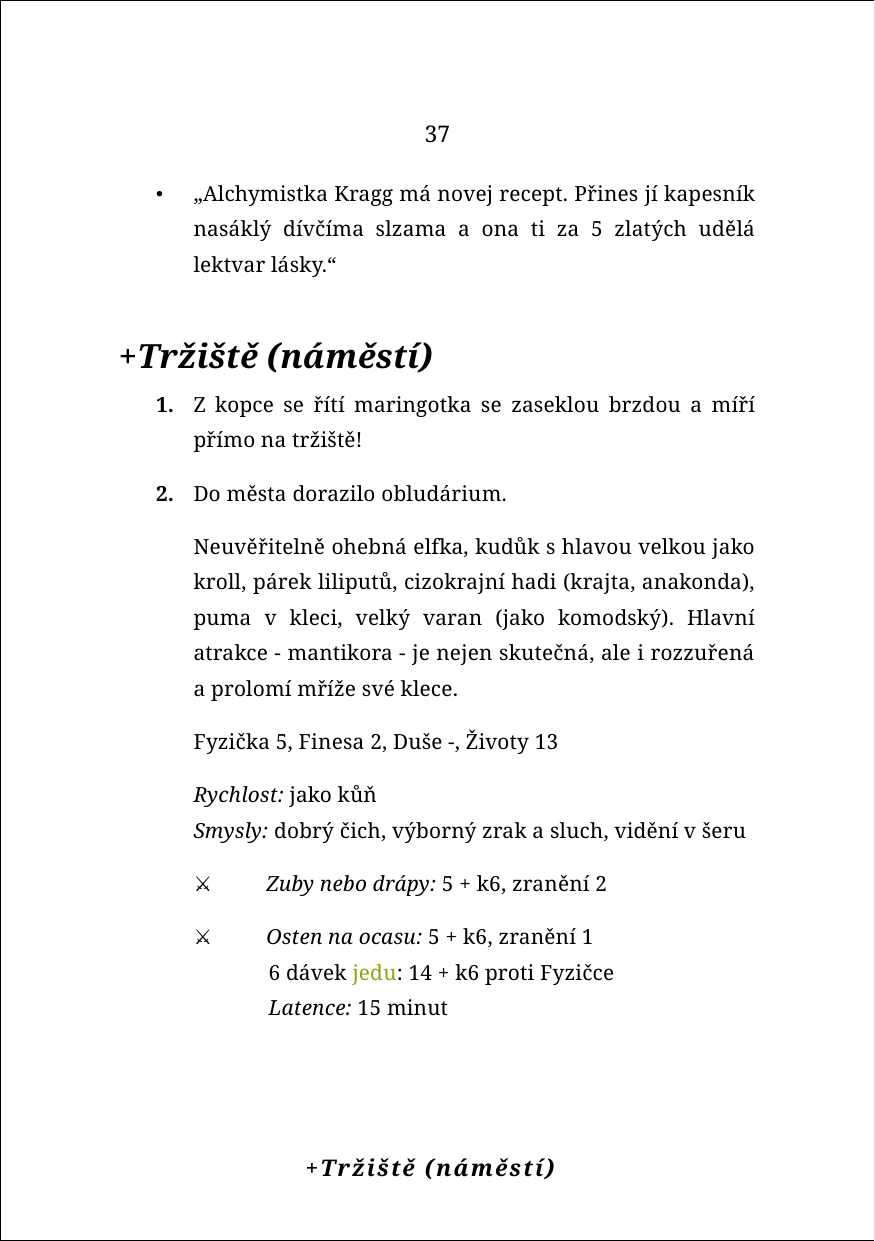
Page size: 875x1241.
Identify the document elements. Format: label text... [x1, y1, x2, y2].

list ⚔ Zuby nebo drápy: 5 + k6, zranění 2 [156, 869, 756, 898]
list Rychlost: jako kůň [156, 781, 756, 809]
list Neuvěřitelně ohebná elfka, kudůk s hlavou velkou jako kroll, párek liliputů, cizokrajní hadi (krajta, anakonda), puma v kleci, velký varan (jako komodský). Hlavní atrakce - mantikora - je nejen skutečná, ale i rozzuřená a prolomí mříže své klece. [156, 532, 756, 702]
list Fyzička 5, Finesa 2, Duše -, Životy 13 [156, 727, 756, 756]
list „Alchymistka Kragg má novej recept. Přines jí kapesník nasáklý dívčíma slzama a ona ti za 5 zlatých udělá lektvar lásky.“ [156, 179, 756, 278]
list Latence: 15 minut [231, 993, 756, 1022]
list 6 dávek jedu: 14 + k6 proti Fyzičce [231, 958, 756, 986]
list Do města dorazilo obludárium. [156, 479, 756, 507]
list ⚔ Osten na ocasu: 5 + k6, zranění 1 [156, 922, 756, 951]
subtitle +Tržiště (náměstí) [118, 333, 756, 378]
list Z kopce se řítí maringotka se zaseklou brzdou a míří přímo na tržiště! [156, 390, 756, 454]
list Smysly: dobrý čich, výborný zrak a sluch, vidění v šeru [156, 816, 756, 844]
